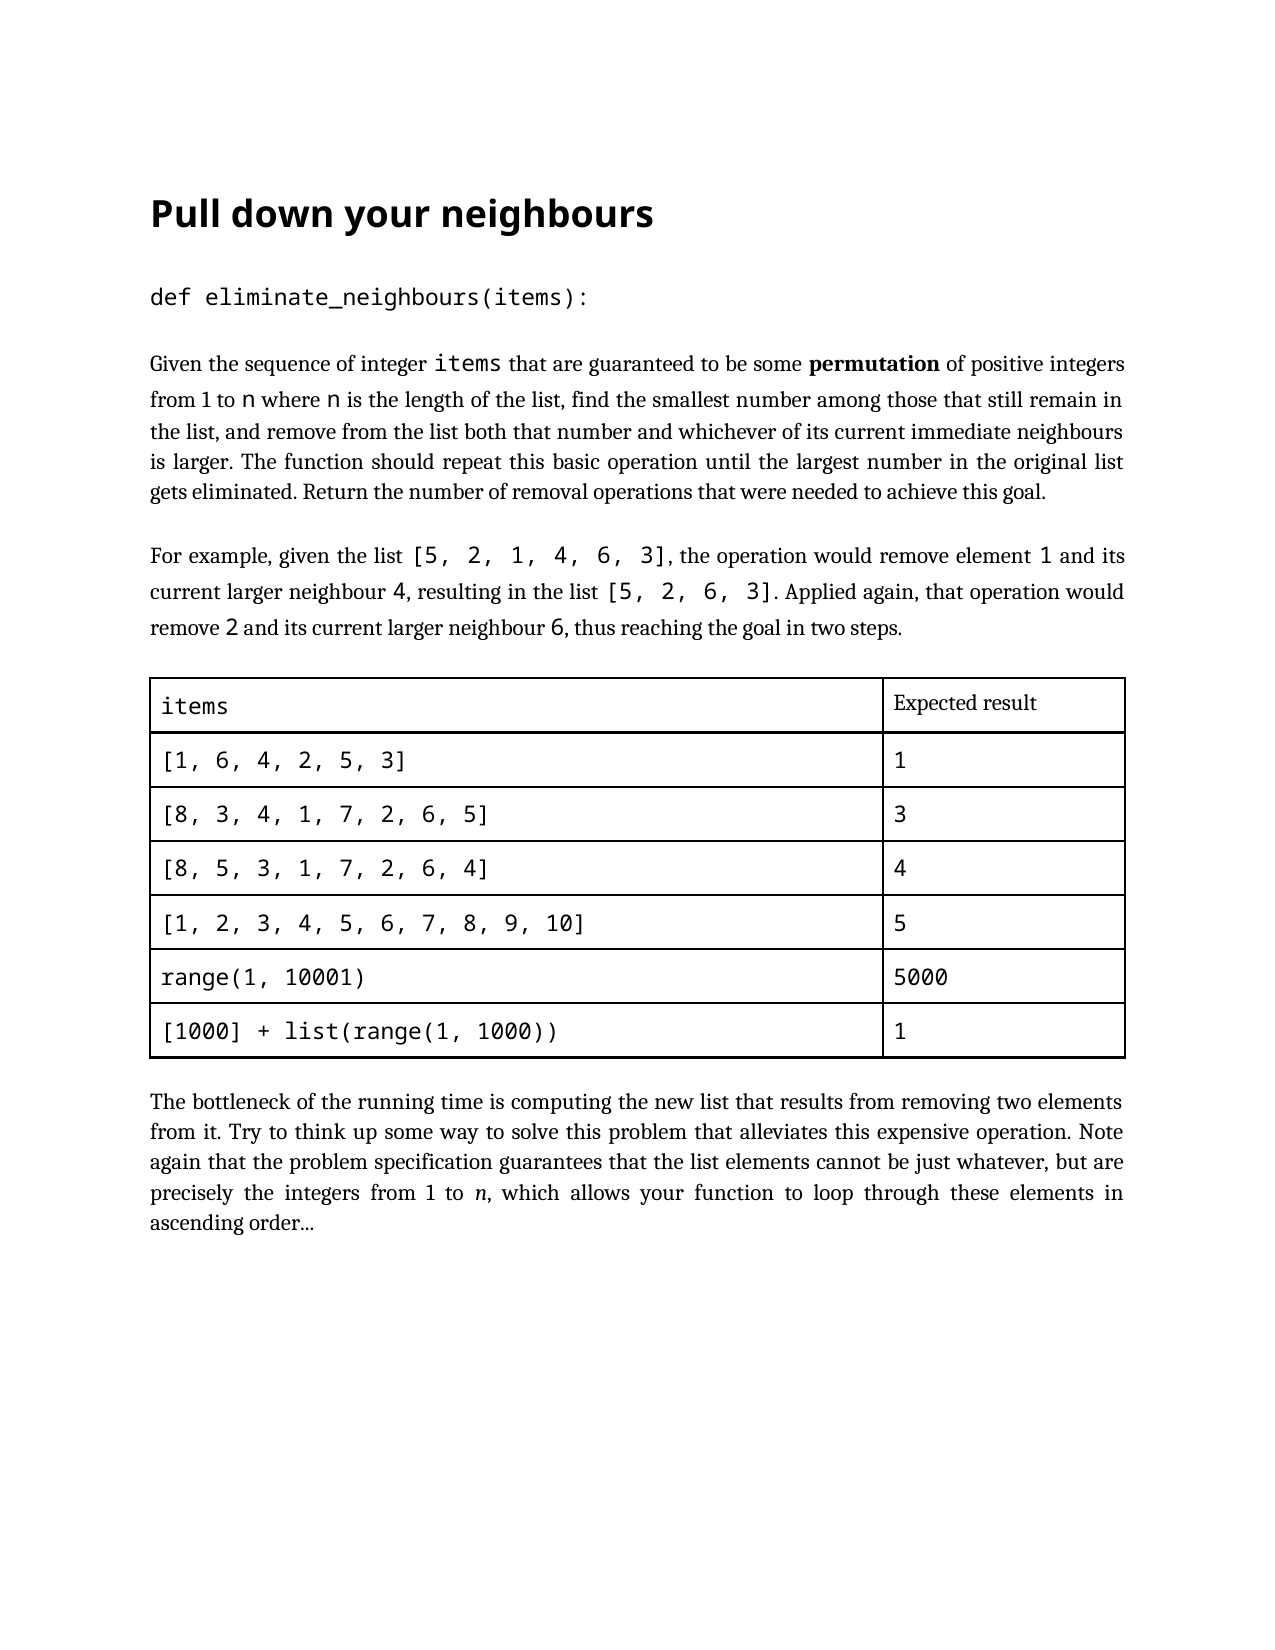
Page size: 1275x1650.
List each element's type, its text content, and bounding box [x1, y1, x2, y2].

table_cell range(1, 10001) [151, 950, 882, 1002]
table_cell [1, 6, 4, 2, 5, 3] [151, 734, 882, 786]
table_cell [8, 5, 3, 1, 7, 2, 6, 4] [151, 842, 882, 894]
table_cell 4 [884, 842, 1124, 894]
subtitle Pull down your neighbours [150, 187, 1125, 238]
table_cell [8, 3, 4, 1, 7, 2, 6, 5] [151, 788, 882, 840]
table_cell [1, 2, 3, 4, 5, 6, 7, 8, 9, 10] [151, 896, 882, 948]
table_cell 1 [884, 1004, 1124, 1056]
text For example, given the list [5, 2, 1, 4, 6, 3], the operation would remove element 1 and its current larger neighbour 4, resulting in the list [5, 2, 6, 3]. Applied again, that operation would remove 2 and its current larger neighbour 6, thus reaching the goal in two steps. [150, 539, 1125, 642]
table_cell 3 [884, 788, 1124, 840]
table_header Expected result [884, 679, 1124, 731]
text Given the sequence of integer items that are guaranteed to be some permutation of positive integers from 1 to n where n is the length of the list, find the smallest number among those that still remain in the list, and remove from the list both that number and whichever of its current immediate neighbours is larger. The function should repeat this basic operation until the largest number in the original list gets eliminated. Return the number of removal operations that were needed to achieve this goal. [150, 347, 1125, 505]
table_cell 5000 [884, 950, 1124, 1002]
table_cell [1000] + list(range(1, 1000)) [151, 1004, 882, 1056]
text def eliminate_neighbours(items): [150, 281, 1125, 312]
table_header items [151, 679, 882, 731]
text The bottleneck of the running time is computing the new list that results from removing two elements from it. Try to think up some way to solve this problem that alleviates this expensive operation. Note again that the problem specification guarantees that the list elements cannot be just whatever, but are precisely the integers from 1 to n, which allows your function to loop through these elements in ascending order... [150, 1089, 1125, 1236]
table_cell 1 [884, 734, 1124, 786]
table_cell 5 [884, 896, 1124, 948]
